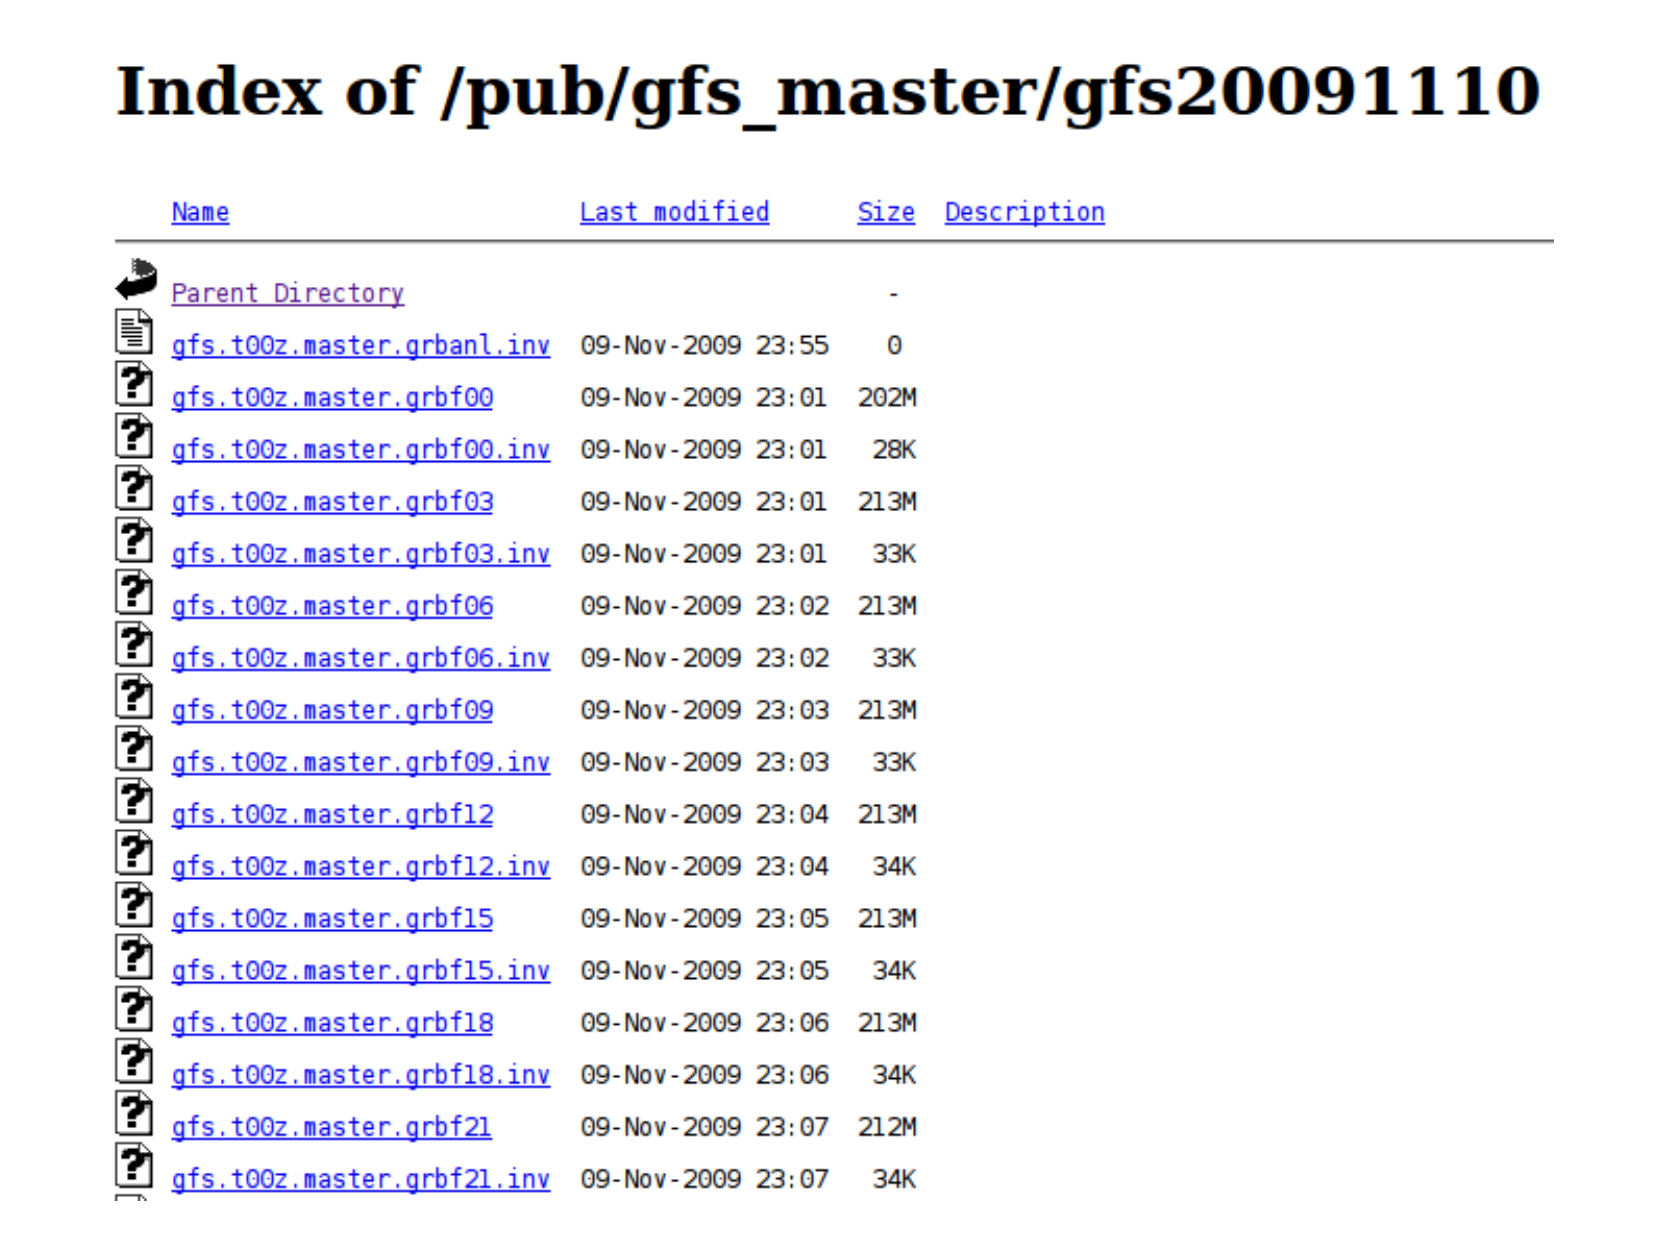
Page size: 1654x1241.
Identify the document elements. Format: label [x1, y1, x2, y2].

picture [99, 40, 1554, 1201]
